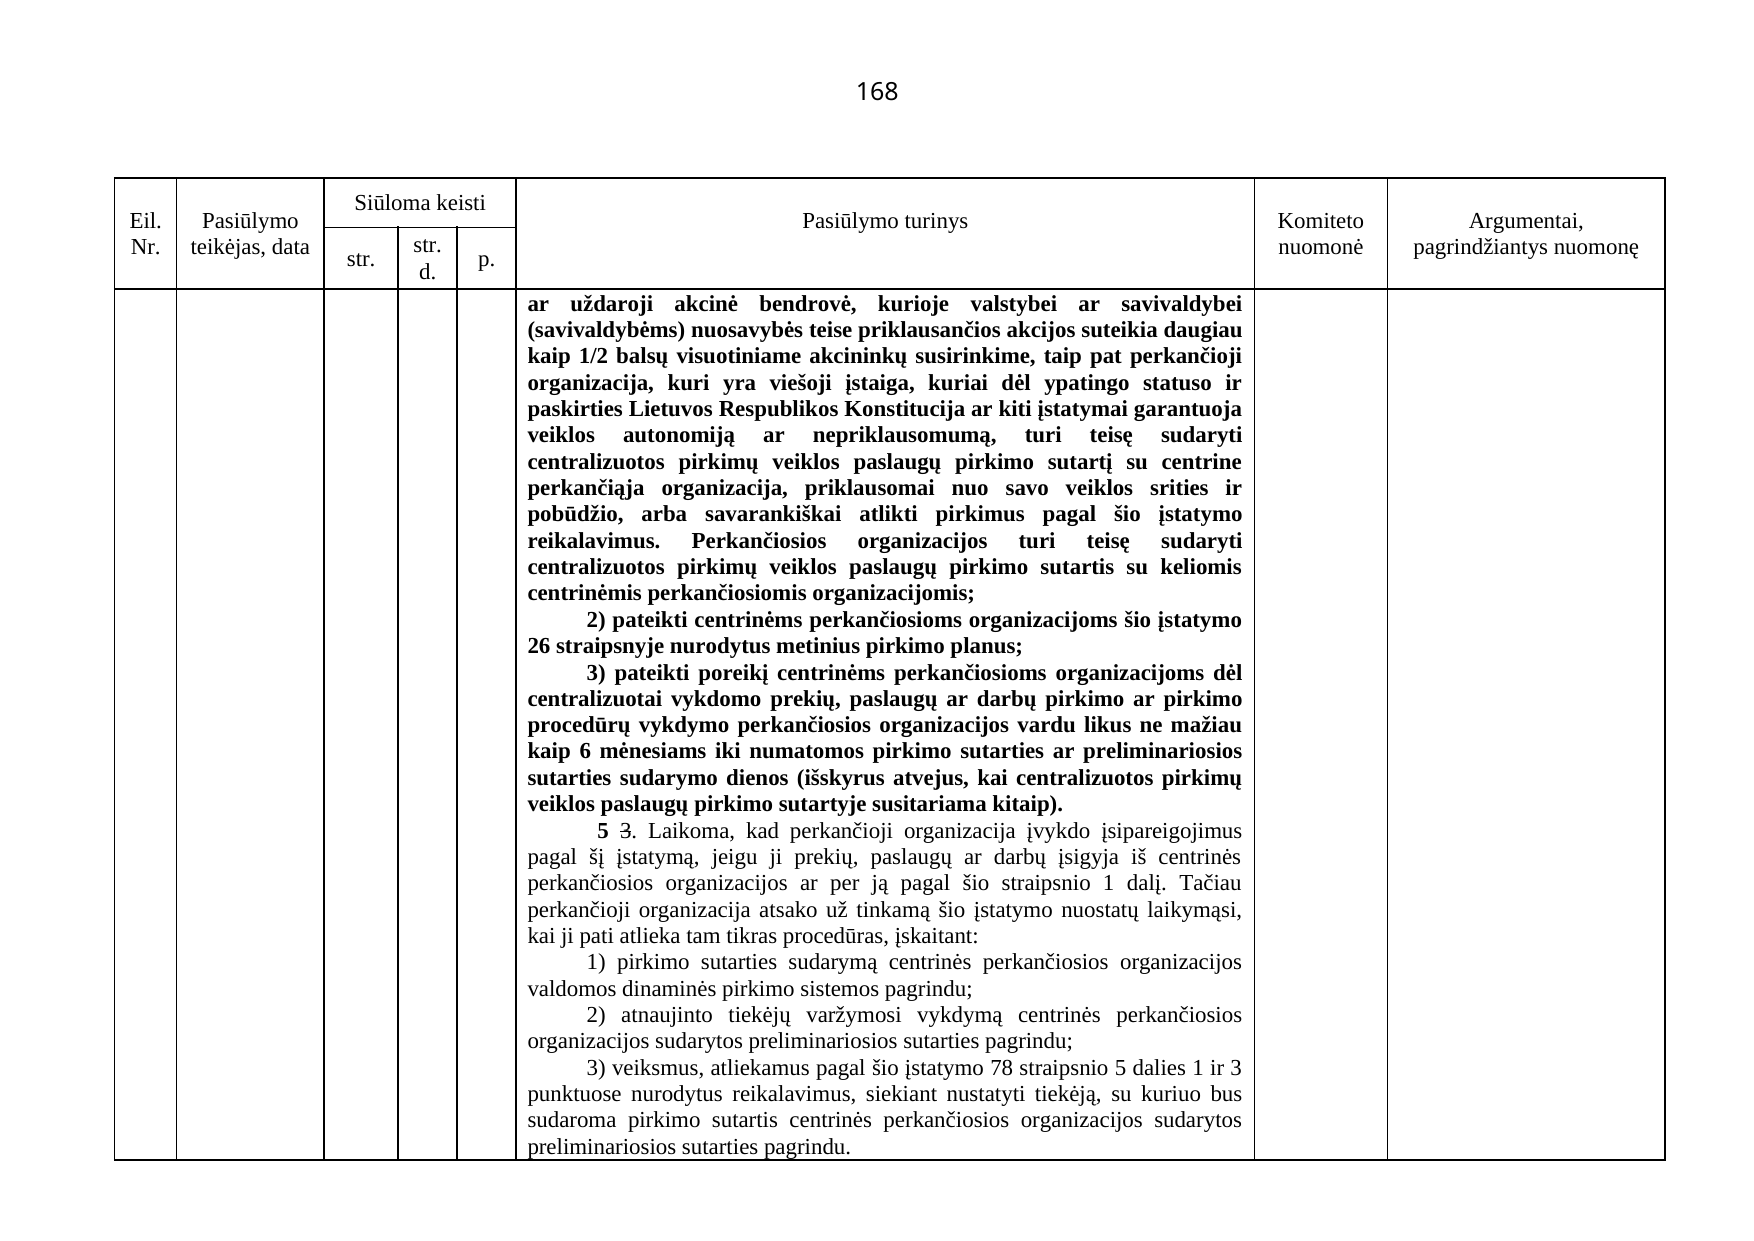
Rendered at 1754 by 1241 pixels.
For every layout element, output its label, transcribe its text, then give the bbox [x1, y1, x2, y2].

table_cell ar uždaroji akcinė bendrovė, kurioje valstybei ar savivaldybei (savivaldybėms) nuosavybės teise priklausančios akcijos suteikia daugiau kaip 1/2 balsų visuotiniame akcininkų susirinkime, taip pat perkančioji organizacija, kuri yra viešoji įstaiga, kuriai dėl ypatingo statuso ir paskirties Lietuvos Respublikos Konstitucija ar kiti įstatymai garantuoja veiklos autonomiją ar nepriklausomumą, turi teisę sudaryti centralizuotos pirkimų veiklos paslaugų pirkimo sutartį su centrine perkančiąja organizacija, priklausomai nuo savo veiklos srities ir pobūdžio, arba savarankiškai atlikti pirkimus pagal šio įstatymo reikalavimus. Perkančiosios organizacijos turi teisę sudaryti centralizuotos pirkimų veiklos paslaugų pirkimo sutartis su keliomis centrinėmis perkančiosiomis organizacijomis; 2) pateikti centrinėms perkančiosioms organizacijoms šio įstatymo 26 straipsnyje nurodytus metinius pirkimo planus; 3) pateikti poreikį centrinėms perkančiosioms organizacijoms dėl centralizuotai vykdomo prekių, paslaugų ar darbų pirkimo ar pirkimo procedūrų vykdymo perkančiosios organizacijos vardu likus ne mažiau kaip 6 mėnesiams iki numatomos pirkimo sutarties ar preliminariosios sutarties sudarymo dienos (išskyrus atvejus, kai centralizuotos pirkimų veiklos paslaugų pirkimo sutartyje susitariama kitaip). 5 3. Laikoma, kad perkančioji organizacija įvykdo įsipareigojimus pagal šį įstatymą, jeigu ji prekių, paslaugų ar darbų įsigyja iš centrinės perkančiosios organizacijos ar per ją pagal šio straipsnio 1 dalį. Tačiau perkančioji organizacija atsako už tinkamą šio įstatymo nuostatų laikymąsi, kai ji pati atlieka tam tikras procedūras, įskaitant: 1) pirkimo sutarties sudarymą centrinės perkančiosios organizacijos valdomos dinaminės pirkimo sistemos pagrindu; 2) atnaujinto tiekėjų varžymosi vykdymą centrinės perkančiosios organizacijos sudarytos preliminariosios sutarties pagrindu; 3) veiksmus, atliekamus pagal šio įstatymo 78 straipsnio 5 dalies 1 ir 3 punktuose nurodytus reikalavimus, siekiant nustatyti tiekėją, su kuriuo bus sudaroma pirkimo sutartis centrinės perkančiosios organizacijos sudarytos preliminariosios sutarties pagrindu. [517, 290, 1254, 1159]
table_header Pasiūlymo turinys [517, 179, 1254, 288]
table_header Siūloma keisti [325, 179, 515, 226]
table_cell p. [458, 228, 515, 288]
table_cell str. d. [399, 228, 456, 288]
table_cell [115, 290, 176, 1159]
table_cell [399, 290, 456, 1159]
table_cell [177, 290, 323, 1159]
table_cell [325, 290, 397, 1159]
table_cell [1255, 290, 1387, 1159]
table_cell [458, 290, 515, 1159]
table_cell [1388, 290, 1664, 1159]
table_cell str. [325, 228, 397, 288]
table_header Komiteto nuomonė [1255, 179, 1387, 288]
table_header Argumentai, pagrindžiantys nuomonę [1388, 179, 1664, 288]
table_header Eil. Nr. [115, 179, 176, 288]
table_header Pasiūlymo teikėjas, data [177, 179, 323, 288]
